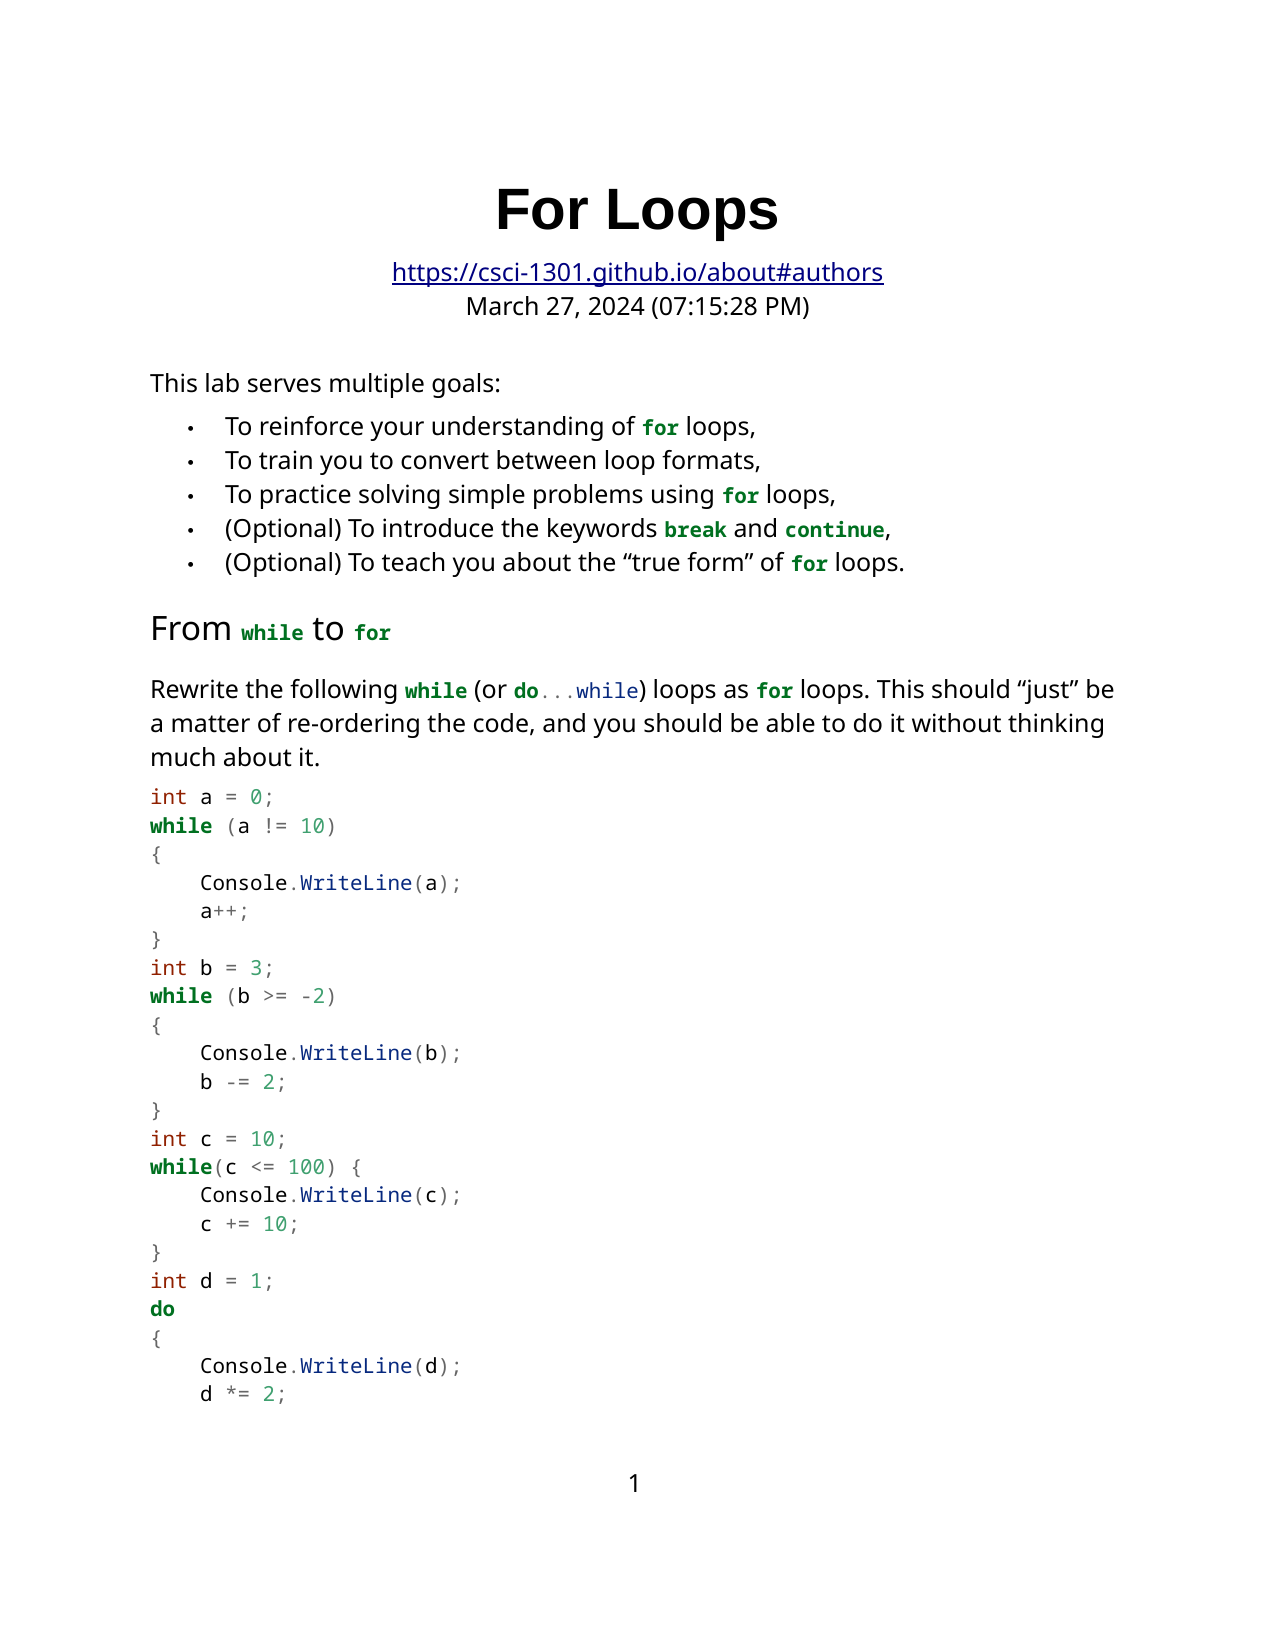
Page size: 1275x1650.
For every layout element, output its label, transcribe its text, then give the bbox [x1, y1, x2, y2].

text while (a != 10) [150, 811, 1125, 839]
text int b = 3; [150, 953, 1125, 981]
list (Optional) To teach you about the “true form” of for loops. [187, 545, 1125, 579]
text https://csci-1301.github.io/about#authors [150, 254, 1125, 289]
text Console.WriteLine(b); [150, 1038, 1125, 1067]
text March 27, 2024 (07:15:28 PM) [150, 289, 1125, 323]
text } [150, 1095, 1125, 1124]
text { [150, 1010, 1125, 1038]
text a++; [150, 896, 1125, 924]
list To reinforce your understanding of for loops, [187, 409, 1125, 443]
text This lab serves multiple goals: [150, 366, 1125, 400]
title For Loops [150, 175, 1125, 242]
text do [150, 1294, 1125, 1323]
text int d = 1; [150, 1266, 1125, 1294]
text b -= 2; [150, 1067, 1125, 1095]
text } [150, 924, 1125, 953]
text while(c <= 100) { [150, 1152, 1125, 1181]
text } [150, 1237, 1125, 1266]
text Console.WriteLine(d); [150, 1351, 1125, 1379]
text int c = 10; [150, 1124, 1125, 1152]
list To practice solving simple problems using for loops, [187, 477, 1125, 511]
list (Optional) To introduce the keywords break and continue, [187, 511, 1125, 545]
list To train you to convert between loop formats, [187, 443, 1125, 477]
text while (b >= -2) [150, 981, 1125, 1010]
text { [150, 839, 1125, 868]
text Console.WriteLine(a); [150, 868, 1125, 896]
text { [150, 1323, 1125, 1351]
text int a = 0; [150, 782, 1125, 811]
text c += 10; [150, 1209, 1125, 1237]
subtitle From while to for [150, 604, 1125, 650]
text Rewrite the following while (or do...while) loops as for loops. This should “just” be a matter of re-ordering the code, and you should be able to do it without thinking much about it. [150, 671, 1125, 773]
text Console.WriteLine(c); [150, 1181, 1125, 1209]
text d *= 2; [150, 1379, 1125, 1408]
